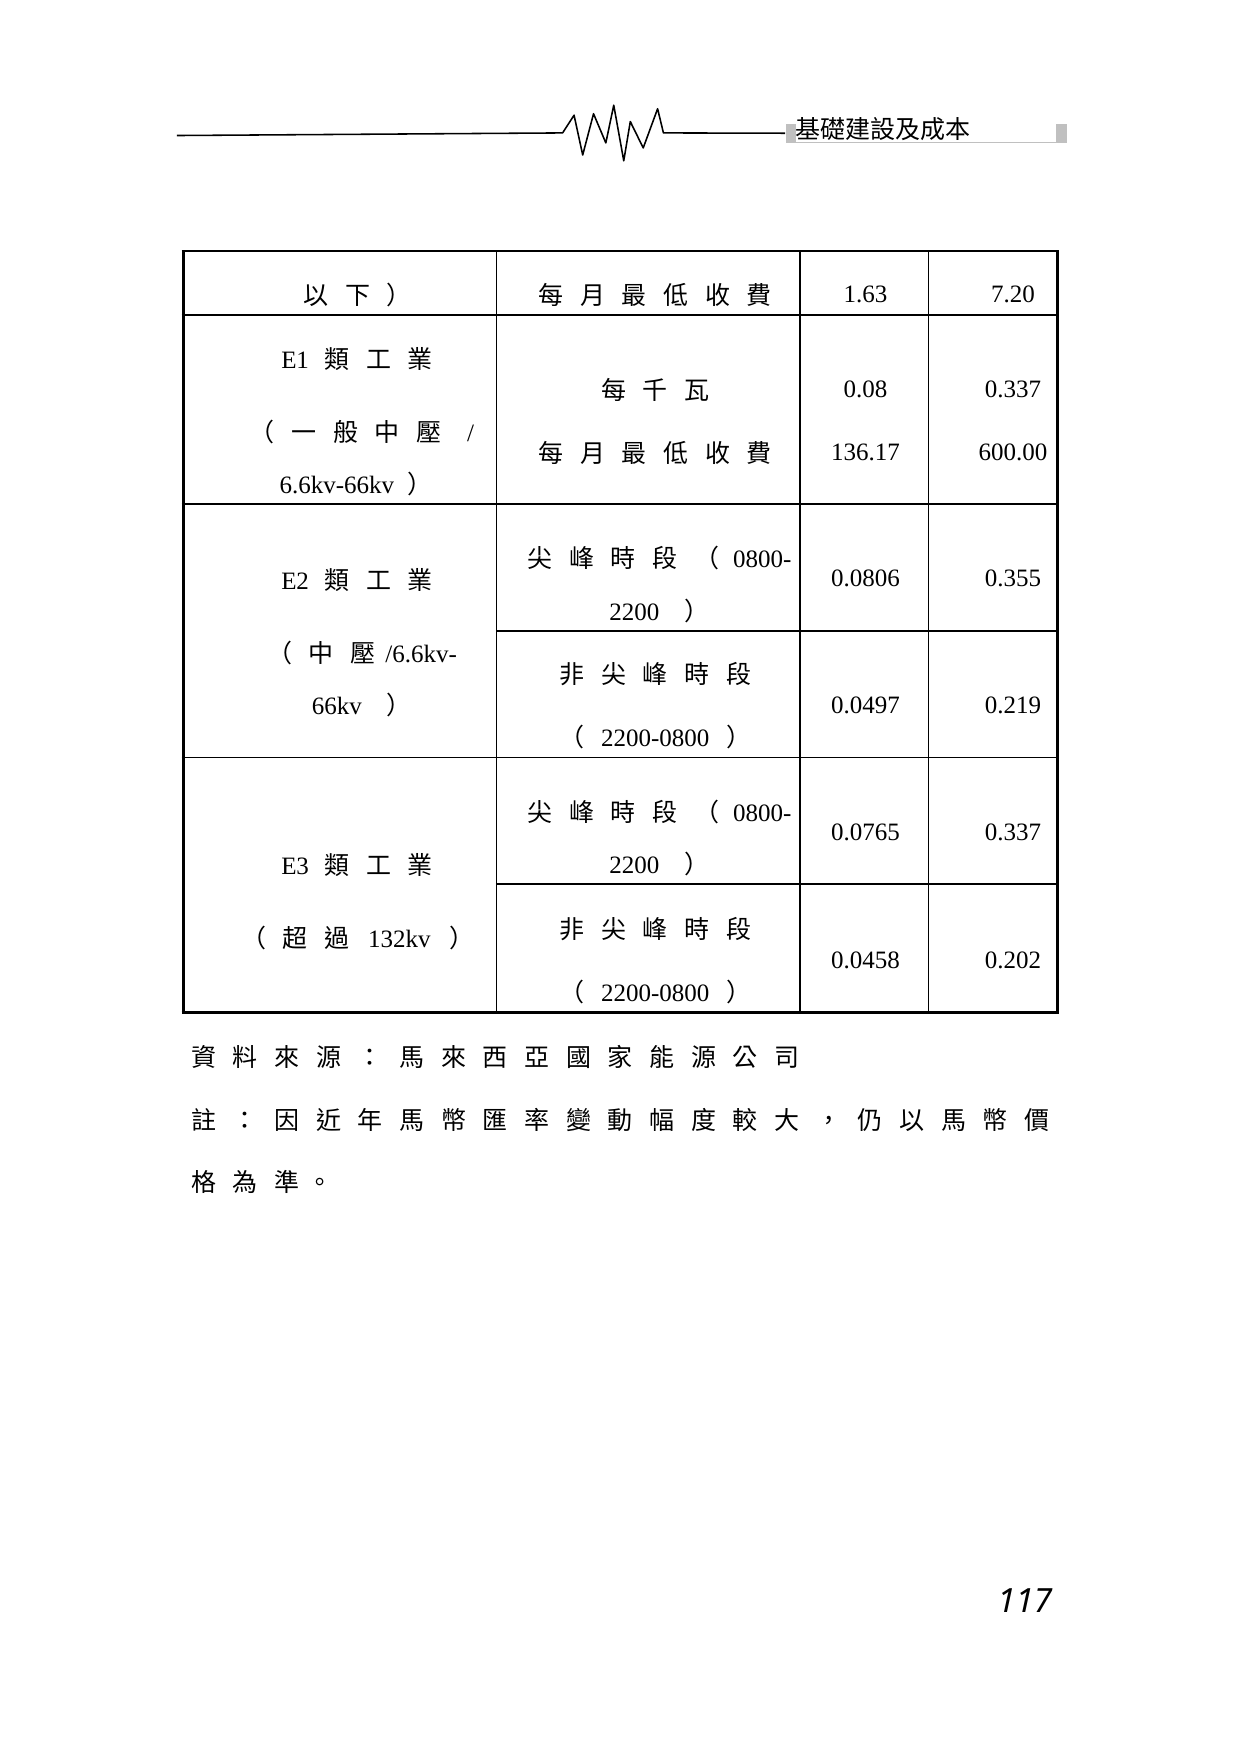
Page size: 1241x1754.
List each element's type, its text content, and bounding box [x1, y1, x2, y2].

table_cell E3類工業 （超過132kv） [185, 758, 496, 1011]
table_cell 0.337 [929, 758, 1056, 883]
table_cell 以下） [185, 252, 496, 314]
table_cell 0.219 [929, 632, 1056, 756]
table_cell 0.0765 [801, 758, 928, 883]
table_cell 每千瓦 每月最低收費 [497, 316, 799, 503]
table_cell 0.0806 [801, 505, 928, 630]
table_cell 0.08 136.17 [801, 316, 928, 503]
table_cell 0.337 600.00 [929, 316, 1056, 503]
table_cell 1.63 [801, 252, 928, 314]
table_cell 每月最低收費 [497, 252, 799, 314]
table_cell 7.20 [929, 252, 1056, 314]
table_cell 0.202 [929, 885, 1056, 1011]
text 資料來源：馬來西亞國家能源公司 [183, 1014, 1058, 1077]
table_cell 0.355 [929, 505, 1056, 630]
text 註：因近年馬幣匯率變動幅度較大，仍以馬幣價格為準。 [183, 1077, 1058, 1202]
table_cell E1類工業 （一般中壓/6.6kv-66kv） [185, 316, 496, 503]
table_cell 非尖峰時段（2200-0800） [497, 885, 799, 1011]
table_cell 0.0497 [801, 632, 928, 756]
table_cell 0.0458 [801, 885, 928, 1011]
table_cell E2類工業 （中壓/6.6kv-66kv） [185, 505, 496, 756]
table_cell 尖峰時段（0800-2200） [497, 758, 799, 883]
table_cell 非尖峰時段（2200-0800） [497, 632, 799, 756]
table_cell 尖峰時段（0800-2200） [497, 505, 799, 630]
